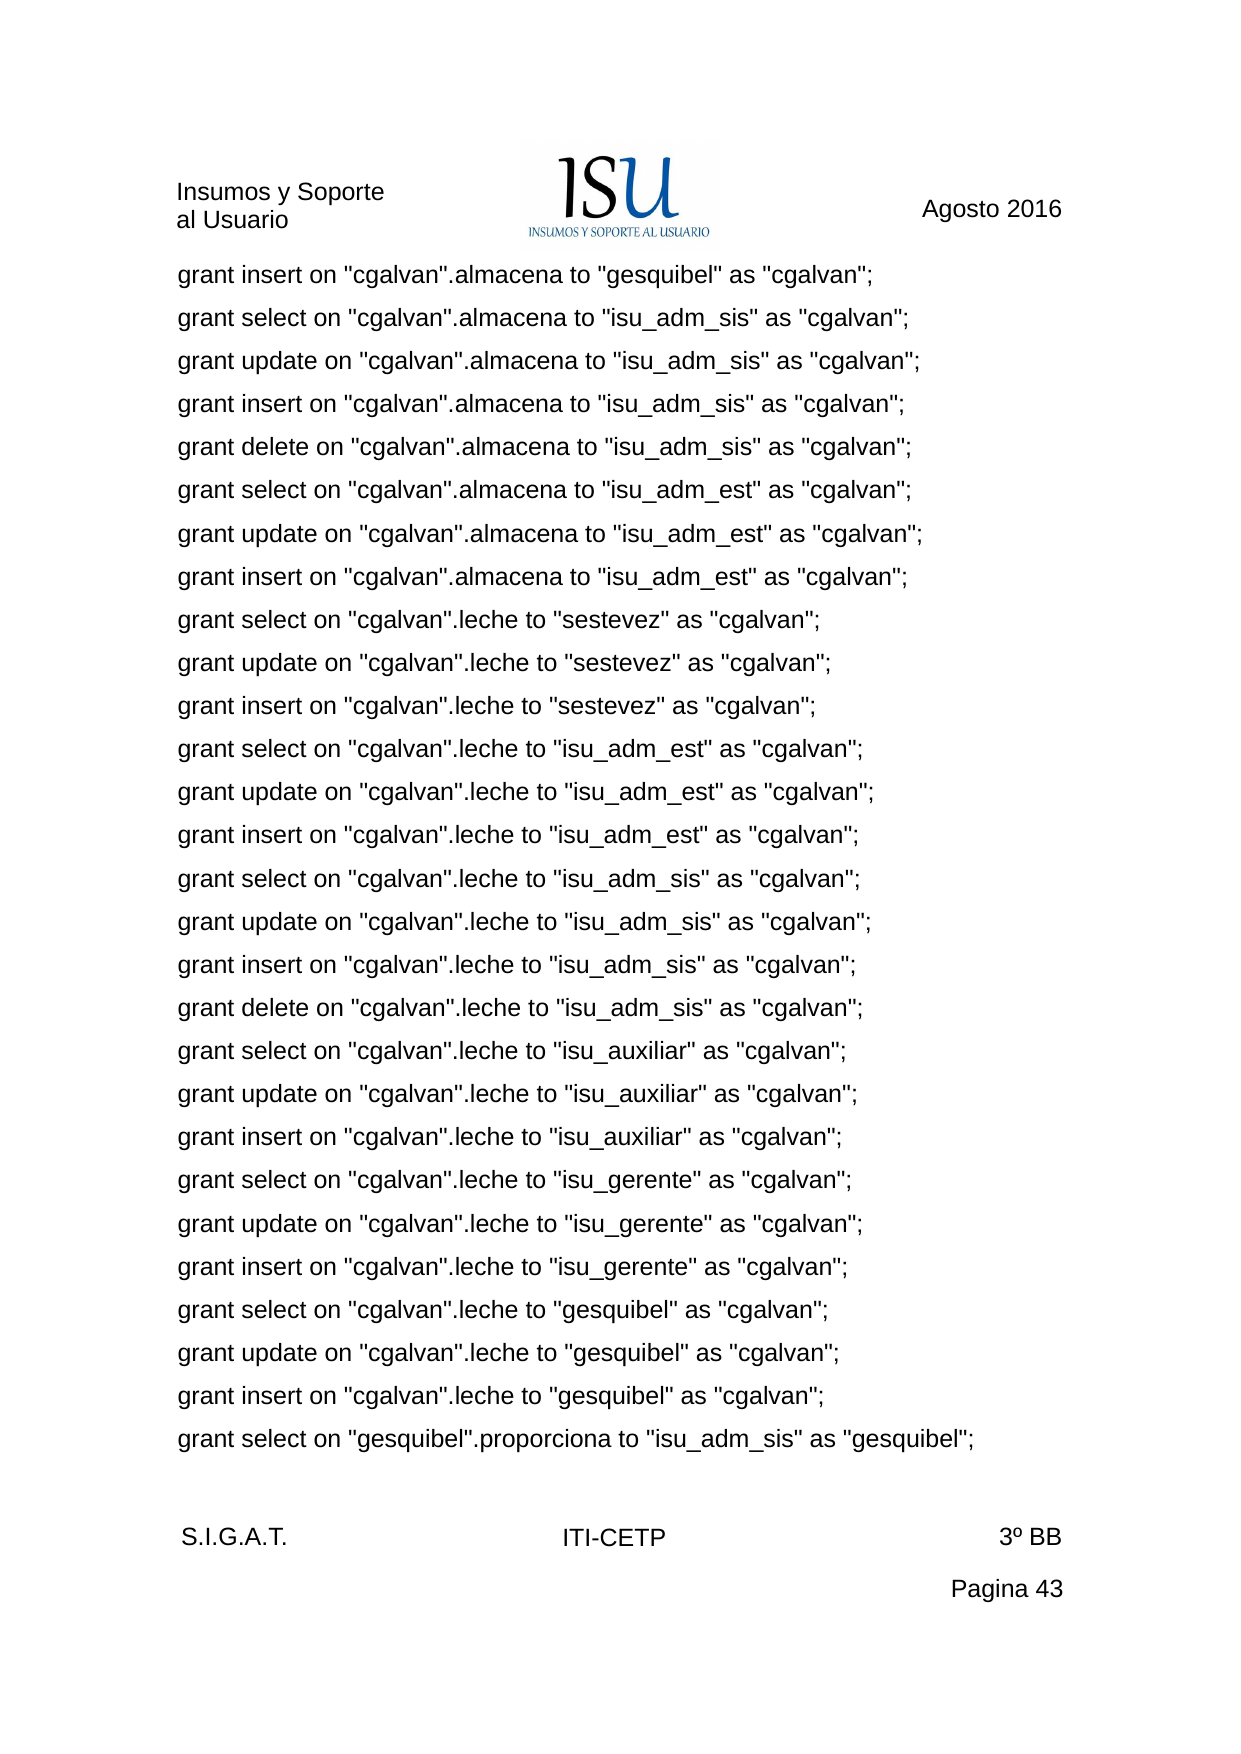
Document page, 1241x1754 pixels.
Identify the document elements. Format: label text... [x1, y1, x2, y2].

picture [517, 138, 723, 252]
text grant insert on "cgalvan".almacena to "gesquibel" as "cgalvan"; grant select on "cgalvan".almacena to "isu_adm_sis" as "cgalvan"; grant update on "cgalvan".almacena to "isu_adm_sis" as "cgalvan"; grant insert on "cgalvan".almacena to "isu_adm_sis" as "cgalvan"; grant delete on "cgalvan".almacena to "isu_adm_sis" as "cgalvan"; grant select on "cgalvan".almacena to "isu_adm_est" as "cgalvan"; grant update on "cgalvan".almacena to "isu_adm_est" as "cgalvan"; grant insert on "cgalvan".almacena to "isu_adm_est" as "cgalvan"; grant select on "cgalvan".leche to "sestevez" as "cgalvan"; grant update on "cgalvan".leche to "sestevez" as "cgalvan"; grant insert on "cgalvan".leche to "sestevez" as "cgalvan"; grant select on "cgalvan".leche to "isu_adm_est" as "cgalvan"; grant update on "cgalvan".leche to "isu_adm_est" as "cgalvan"; grant insert on "cgalvan".leche to "isu_adm_est" as "cgalvan"; grant select on "cgalvan".leche to "isu_adm_sis" as "cgalvan"; grant update on "cgalvan".leche to "isu_adm_sis" as "cgalvan"; grant insert on "cgalvan".leche to "isu_adm_sis" as "cgalvan"; grant delete on "cgalvan".leche to "isu_adm_sis" as "cgalvan"; grant select on "cgalvan".leche to "isu_auxiliar" as "cgalvan"; grant update on "cgalvan".leche to "isu_auxiliar" as "cgalvan"; grant insert on "cgalvan".leche to "isu_auxiliar" as "cgalvan"; grant select on "cgalvan".leche to "isu_gerente" as "cgalvan"; grant update on "cgalvan".leche to "isu_gerente" as "cgalvan"; grant insert on "cgalvan".leche to "isu_gerente" as "cgalvan"; grant select on "cgalvan".leche to "gesquibel" as "cgalvan"; grant update on "cgalvan".leche to "gesquibel" as "cgalvan"; grant insert on "cgalvan".leche to "gesquibel" as "cgalvan"; grant select on "gesquibel".proporciona to "isu_adm_sis" as "gesquibel"; [177, 260, 1063, 1453]
